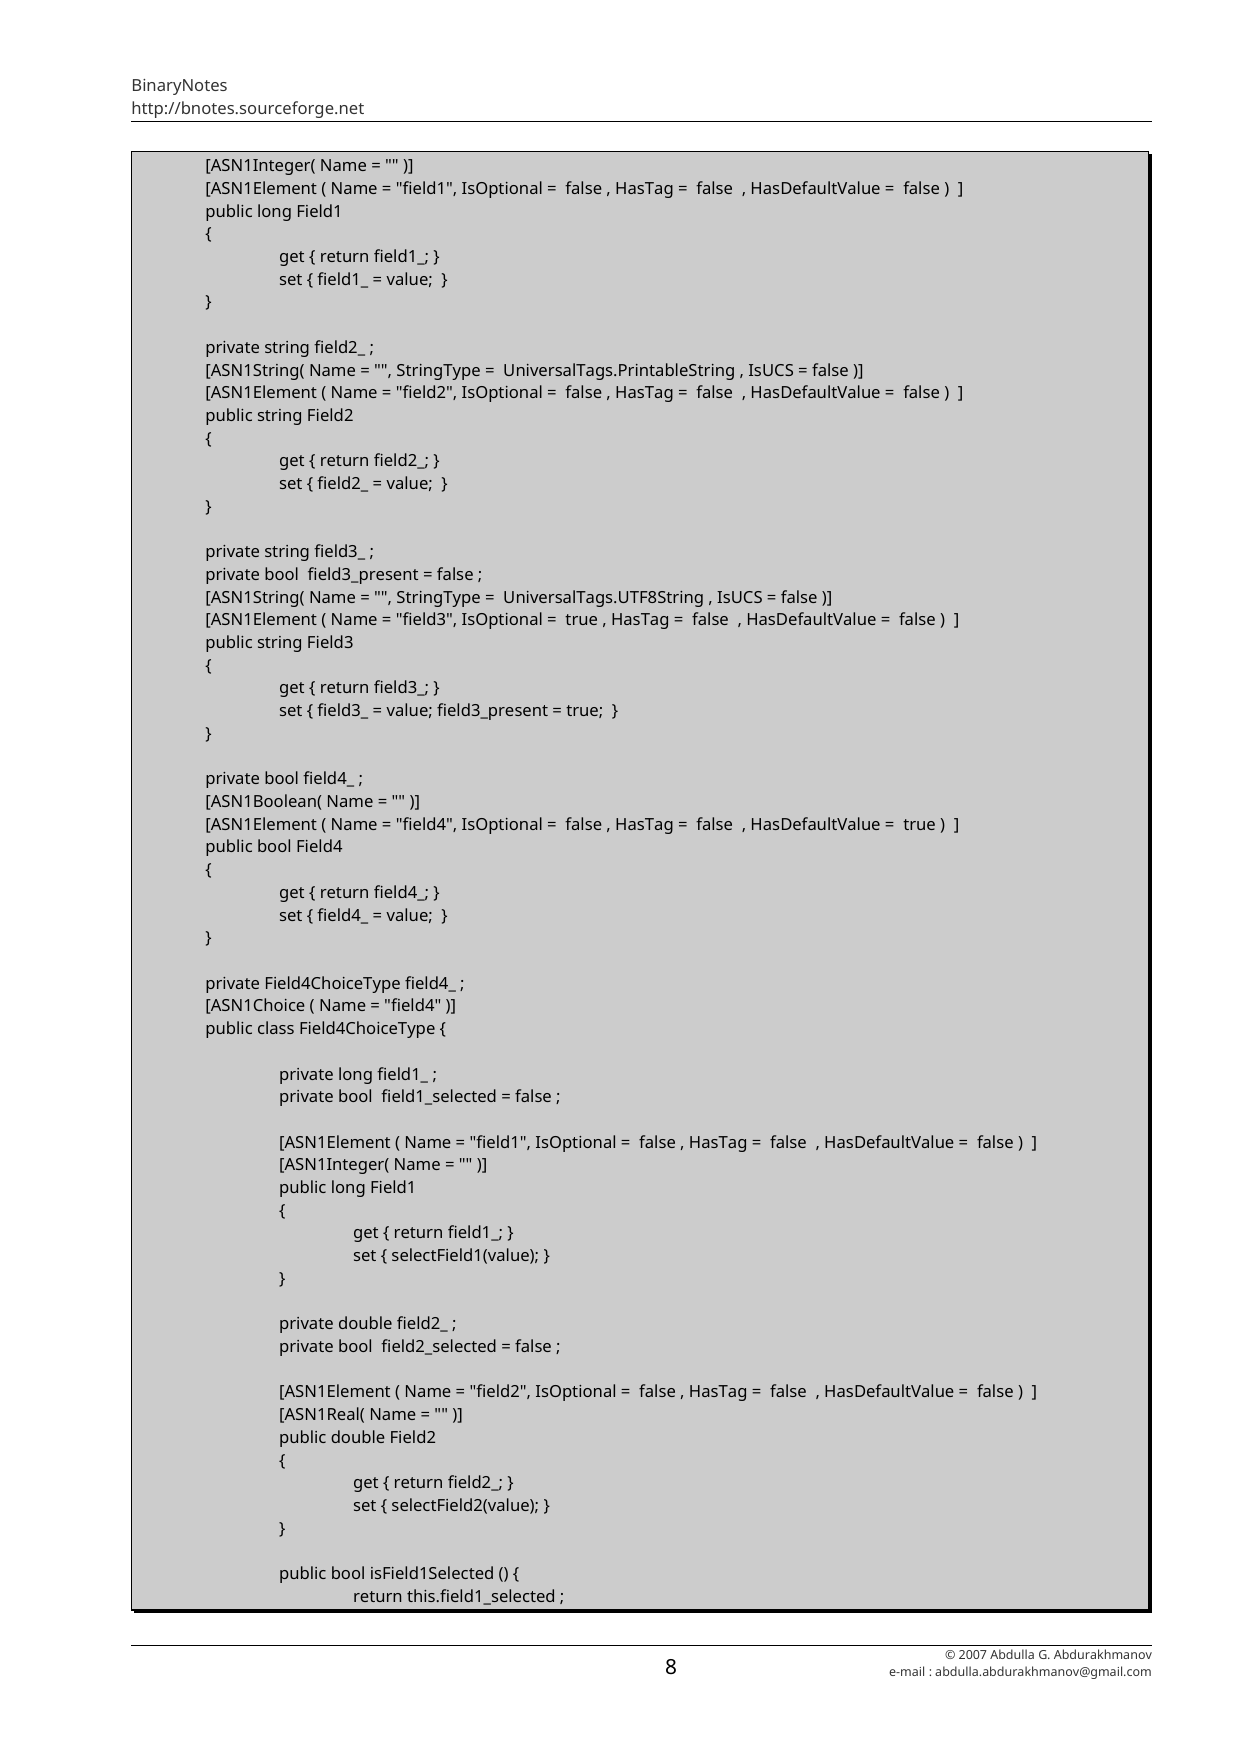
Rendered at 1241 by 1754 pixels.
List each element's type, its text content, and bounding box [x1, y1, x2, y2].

text public long Field1 [132, 196, 1148, 219]
text { [132, 855, 1148, 877]
text public long Field1 [132, 1173, 1148, 1195]
text [ASN1Integer( Name = "" )] [132, 1150, 1148, 1173]
text [ASN1Choice ( Name = "field4" )] [132, 991, 1148, 1014]
text } [132, 287, 1148, 310]
text } [132, 491, 1148, 514]
text set { field4_ = value; } [132, 900, 1148, 923]
text [ASN1Boolean( Name = "" )] [132, 787, 1148, 809]
text [ASN1Element ( Name = "field1", IsOptional = false , HasTag = false , HasDefaultValue = false ) ] [132, 173, 1148, 196]
text { [132, 1195, 1148, 1218]
text { [132, 219, 1148, 242]
text private bool field3_present = false ; [132, 559, 1148, 582]
text private double field2_ ; [132, 1286, 1148, 1332]
text [ASN1String( Name = "", StringType = UniversalTags.PrintableString , IsUCS = false )] [132, 355, 1148, 378]
text public bool Field4 [132, 832, 1148, 855]
text [ASN1String( Name = "", StringType = UniversalTags.UTF8String , IsUCS = false )] [132, 582, 1148, 605]
text public class Field4ChoiceType { [132, 1014, 1148, 1036]
text public string Field3 [132, 628, 1148, 650]
text public bool isField1Selected () { [132, 1559, 1148, 1581]
text get { return field1_; } [132, 242, 1148, 264]
text private long field1_ ; [132, 1059, 1148, 1082]
text private string field2_ ; [132, 332, 1148, 355]
text set { field2_ = value; } [132, 469, 1148, 491]
text [ASN1Element ( Name = "field2", IsOptional = false , HasTag = false , HasDefaultValue = false ) ] [132, 378, 1148, 401]
text return this.field1_selected ; [132, 1581, 1148, 1609]
text private bool field4_ ; [132, 764, 1148, 787]
text public string Field2 [132, 401, 1148, 423]
text private bool field1_selected = false ; [132, 1082, 1148, 1104]
text { [132, 423, 1148, 446]
text { [132, 1445, 1148, 1468]
text [ASN1Real( Name = "" )] [132, 1400, 1148, 1422]
text private Field4ChoiceType field4_ ; [132, 968, 1148, 991]
text get { return field1_; } [132, 1218, 1148, 1241]
text set { selectField1(value); } [132, 1241, 1148, 1263]
text [ASN1Element ( Name = "field2", IsOptional = false , HasTag = false , HasDefaultValue = false ) ] [132, 1377, 1148, 1400]
text { [132, 650, 1148, 673]
text } [132, 1263, 1148, 1286]
text private bool field2_selected = false ; [132, 1332, 1148, 1354]
text public double Field2 [132, 1422, 1148, 1445]
text } [132, 923, 1148, 946]
text get { return field3_; } [132, 673, 1148, 696]
text get { return field2_; } [132, 1468, 1148, 1491]
text [ASN1Element ( Name = "field4", IsOptional = false , HasTag = false , HasDefaultValue = true ) ] [132, 809, 1148, 832]
text } [132, 1513, 1148, 1536]
text private string field3_ ; [132, 537, 1148, 559]
text [ASN1Element ( Name = "field1", IsOptional = false , HasTag = false , HasDefaultValue = false ) ] [132, 1127, 1148, 1150]
text } [132, 718, 1148, 741]
text set { field1_ = value; } [132, 264, 1148, 287]
text [ASN1Integer( Name = "" )] [132, 152, 1148, 173]
text set { field3_ = value; field3_present = true; } [132, 696, 1148, 718]
text set { selectField2(value); } [132, 1491, 1148, 1513]
text [ASN1Element ( Name = "field3", IsOptional = true , HasTag = false , HasDefaultValue = false ) ] [132, 605, 1148, 628]
text get { return field4_; } [132, 877, 1148, 900]
text get { return field2_; } [132, 446, 1148, 469]
